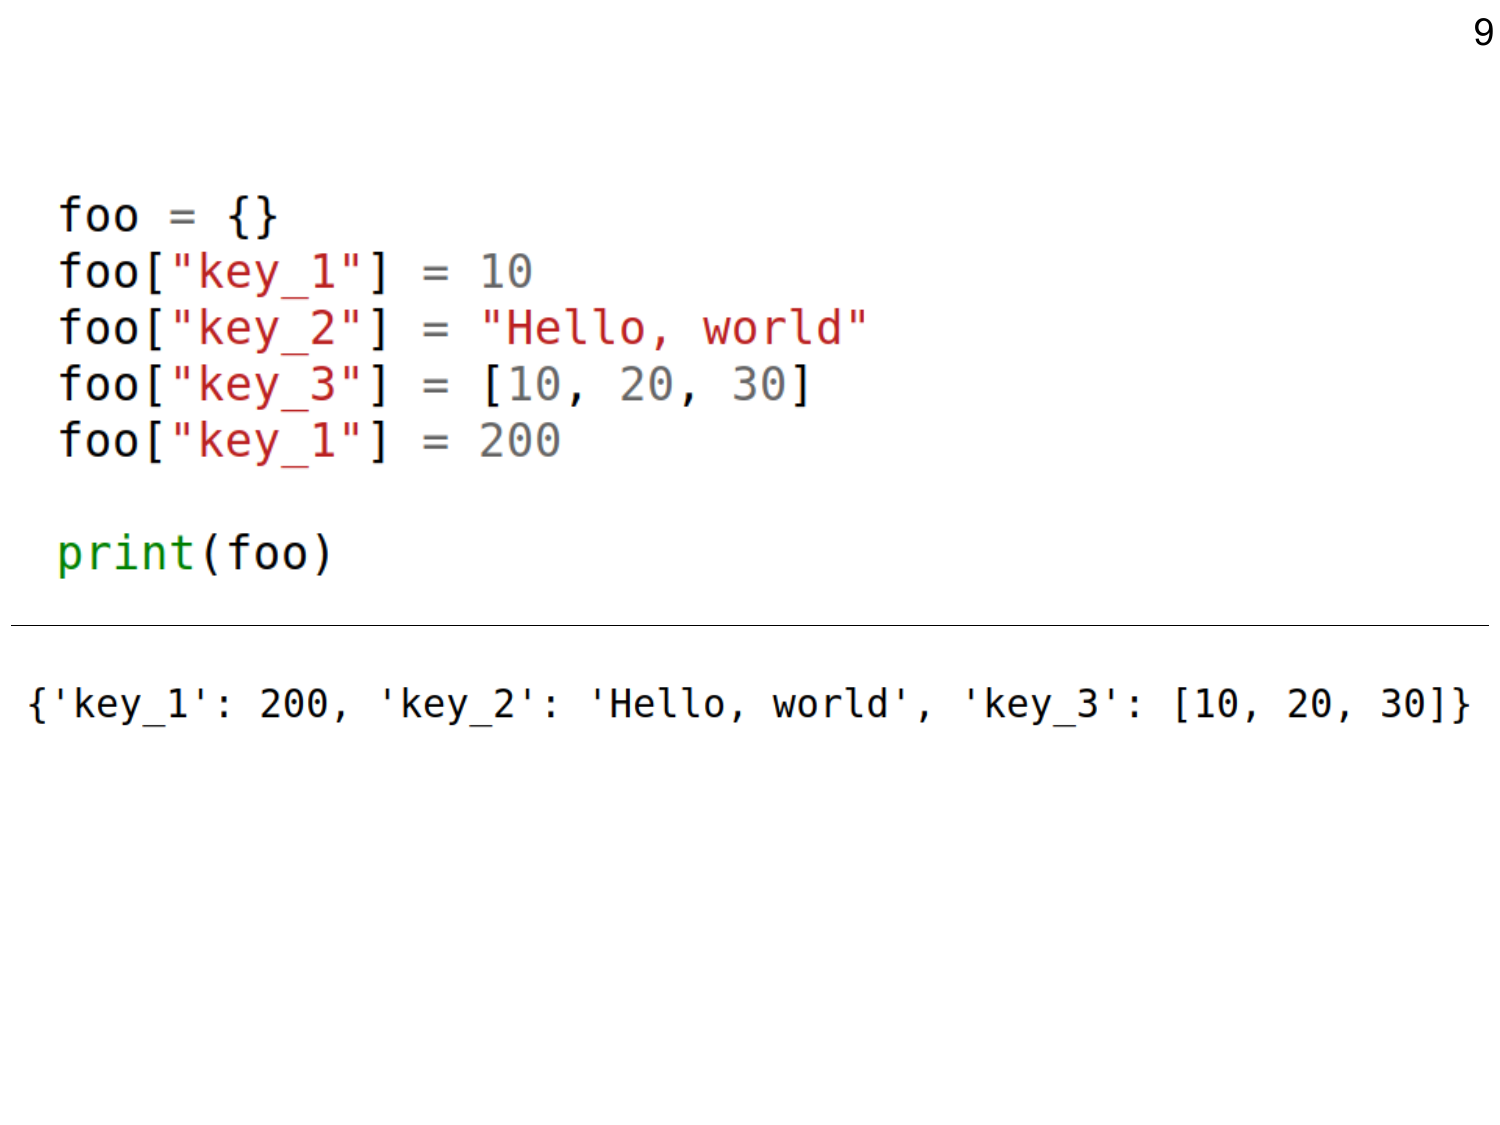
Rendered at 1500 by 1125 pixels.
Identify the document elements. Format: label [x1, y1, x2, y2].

picture [23, 673, 1477, 737]
picture [45, 177, 886, 593]
